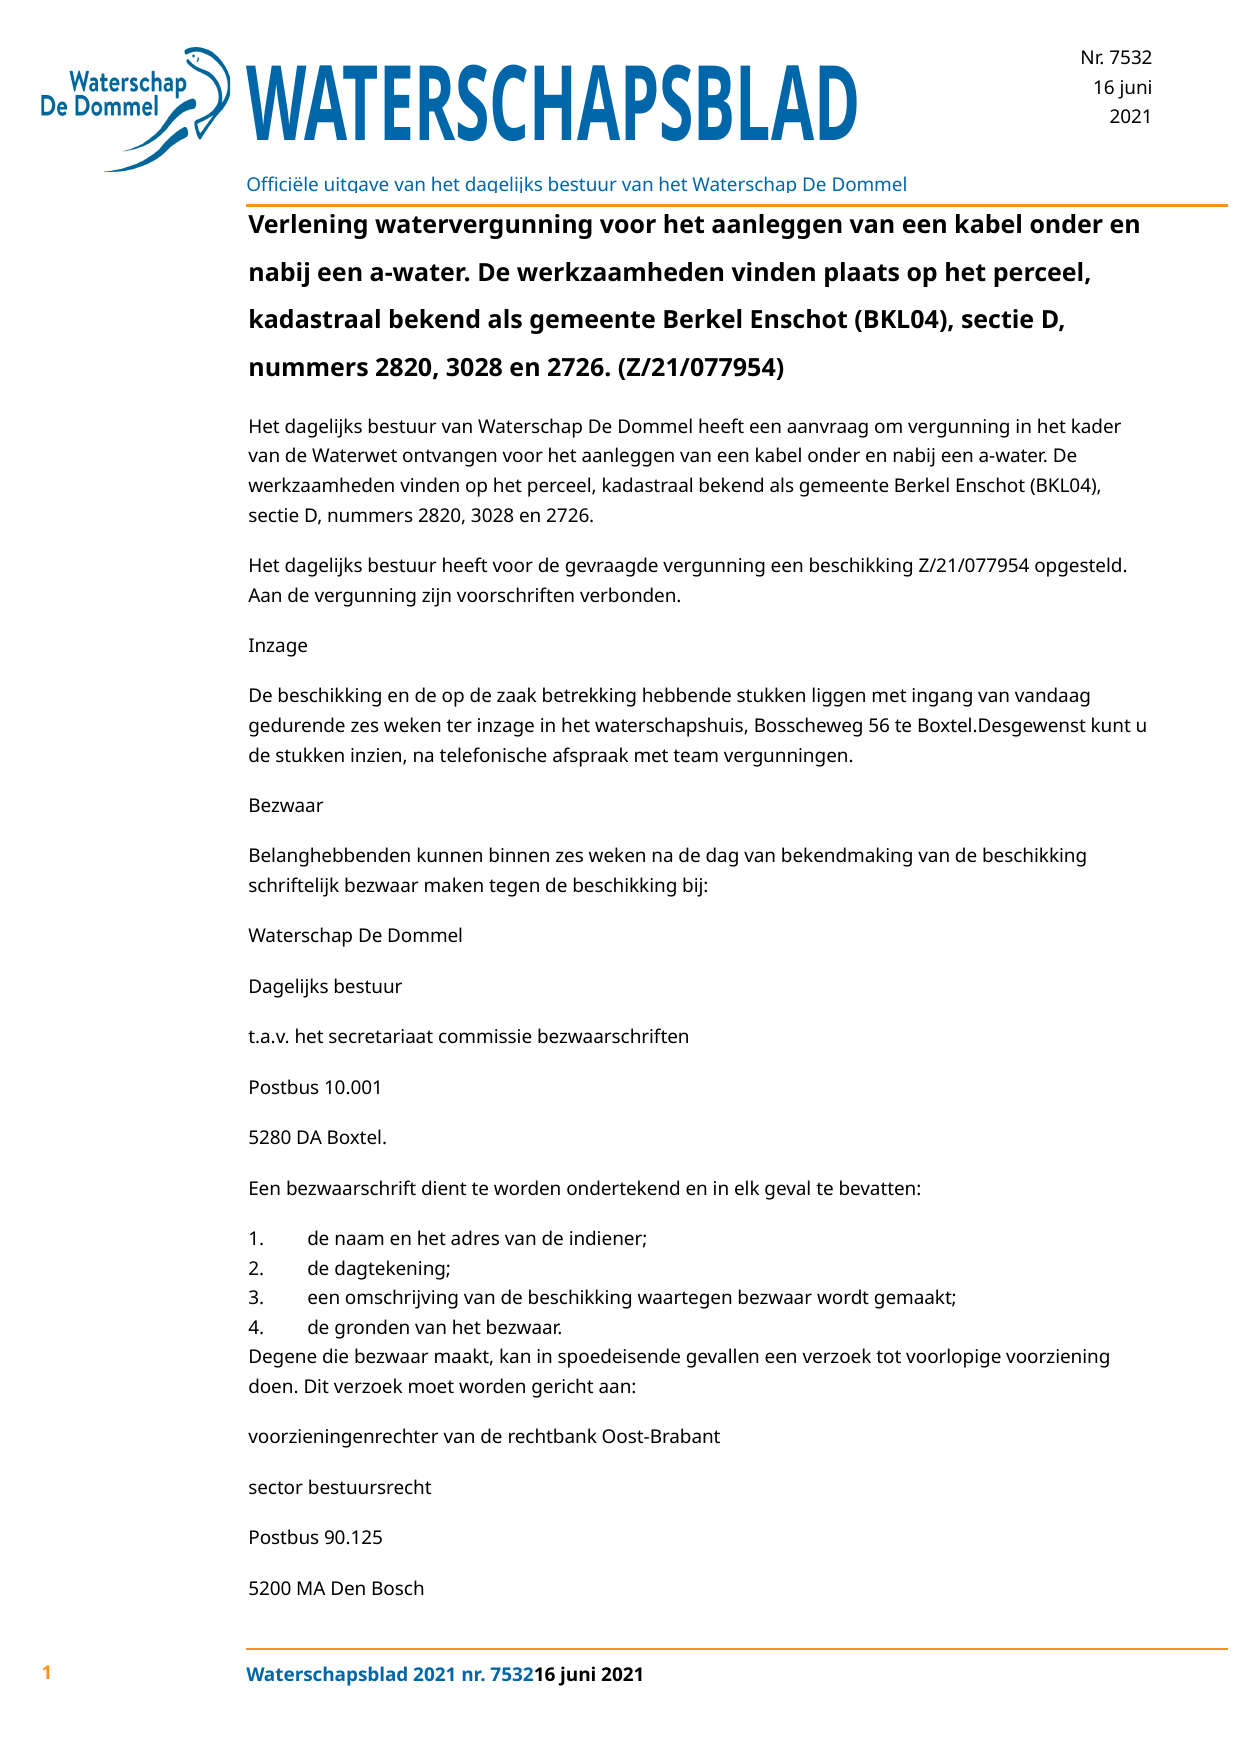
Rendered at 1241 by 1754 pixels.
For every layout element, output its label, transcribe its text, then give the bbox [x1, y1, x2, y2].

text Waterschap De Dommel [248, 923, 1152, 948]
list de naam en het adres van de indiener; [248, 1225, 1152, 1251]
picture [204, 47, 231, 76]
picture [45, 99, 51, 111]
text t.a.v. het secretariaat commissie bezwaarschriften [248, 1023, 1152, 1049]
text voorzieningenrechter van de rechtbank Oost-Brabant [248, 1423, 1152, 1449]
list de dagtekening; [248, 1255, 1152, 1281]
text Dagelijks bestuur [248, 973, 1152, 999]
text Inzage [248, 632, 1152, 658]
text Belanghebbenden kunnen binnen zes weken na de dag van bekendmaking van de beschikking schriftelijk bezwaar maken tegen de beschikking bij: [248, 843, 1152, 898]
list de gronden van het bezwaar. [248, 1314, 1152, 1340]
text Verlening watervergunning voor het aanleggen van een kabel onder en nabij een a-water. De werkzaamheden vinden plaats op het perceel, kadastraal bekend als gemeente Berkel Enschot (BKL04), sectie D, nummers 2820, 3028 en 2726. (Z/21/077954) [248, 207, 1152, 384]
picture [198, 118, 210, 131]
text 5280 DA Boxtel. [248, 1124, 1152, 1150]
text sector bestuursrecht [248, 1474, 1152, 1500]
text Bezwaar [248, 792, 1152, 818]
list een omschrijving van de beschikking waartegen bezwaar wordt gemaakt; [248, 1284, 1152, 1310]
text Het dagelijks bestuur van Waterschap De Dommel heeft een aanvraag om vergunning in het kader van de Waterwet ontvangen voor het aanleggen van een kabel onder en nabij een a-water. De werkzaamheden vinden op het perceel, kadastraal bekend als gemeente Berkel Enschot (BKL04), sectie D, nummers 2820, 3028 en 2726. [248, 413, 1152, 528]
text Postbus 10.001 [248, 1074, 1152, 1100]
text 5200 MA Den Bosch [248, 1575, 1152, 1601]
picture [41, 47, 231, 172]
text Het dagelijks bestuur heeft voor de gevraagde vergunning een beschikking Z/21/077954 opgesteld. Aan de vergunning zijn voorschriften verbonden. [248, 552, 1152, 608]
text Een bezwaarschrift dient te worden ondertekend en in elk geval te bevatten: [248, 1175, 1152, 1201]
text De beschikking en de op de zaak betrekking hebbende stukken liggen met ingang van vandaag gedurende zes weken ter inzage in het waterschapshuis, Bosscheweg 56 te Boxtel.Desgewenst kunt u de stukken inzien, na telefonische afspraak met team vergunningen. [248, 683, 1152, 768]
text Degene die bezwaar maakt, kan in spoedeisende gevallen een verzoek tot voorlopige voorziening doen. Dit verzoek moet worden gericht aan: [248, 1343, 1152, 1399]
text Postbus 90.125 [248, 1524, 1152, 1550]
